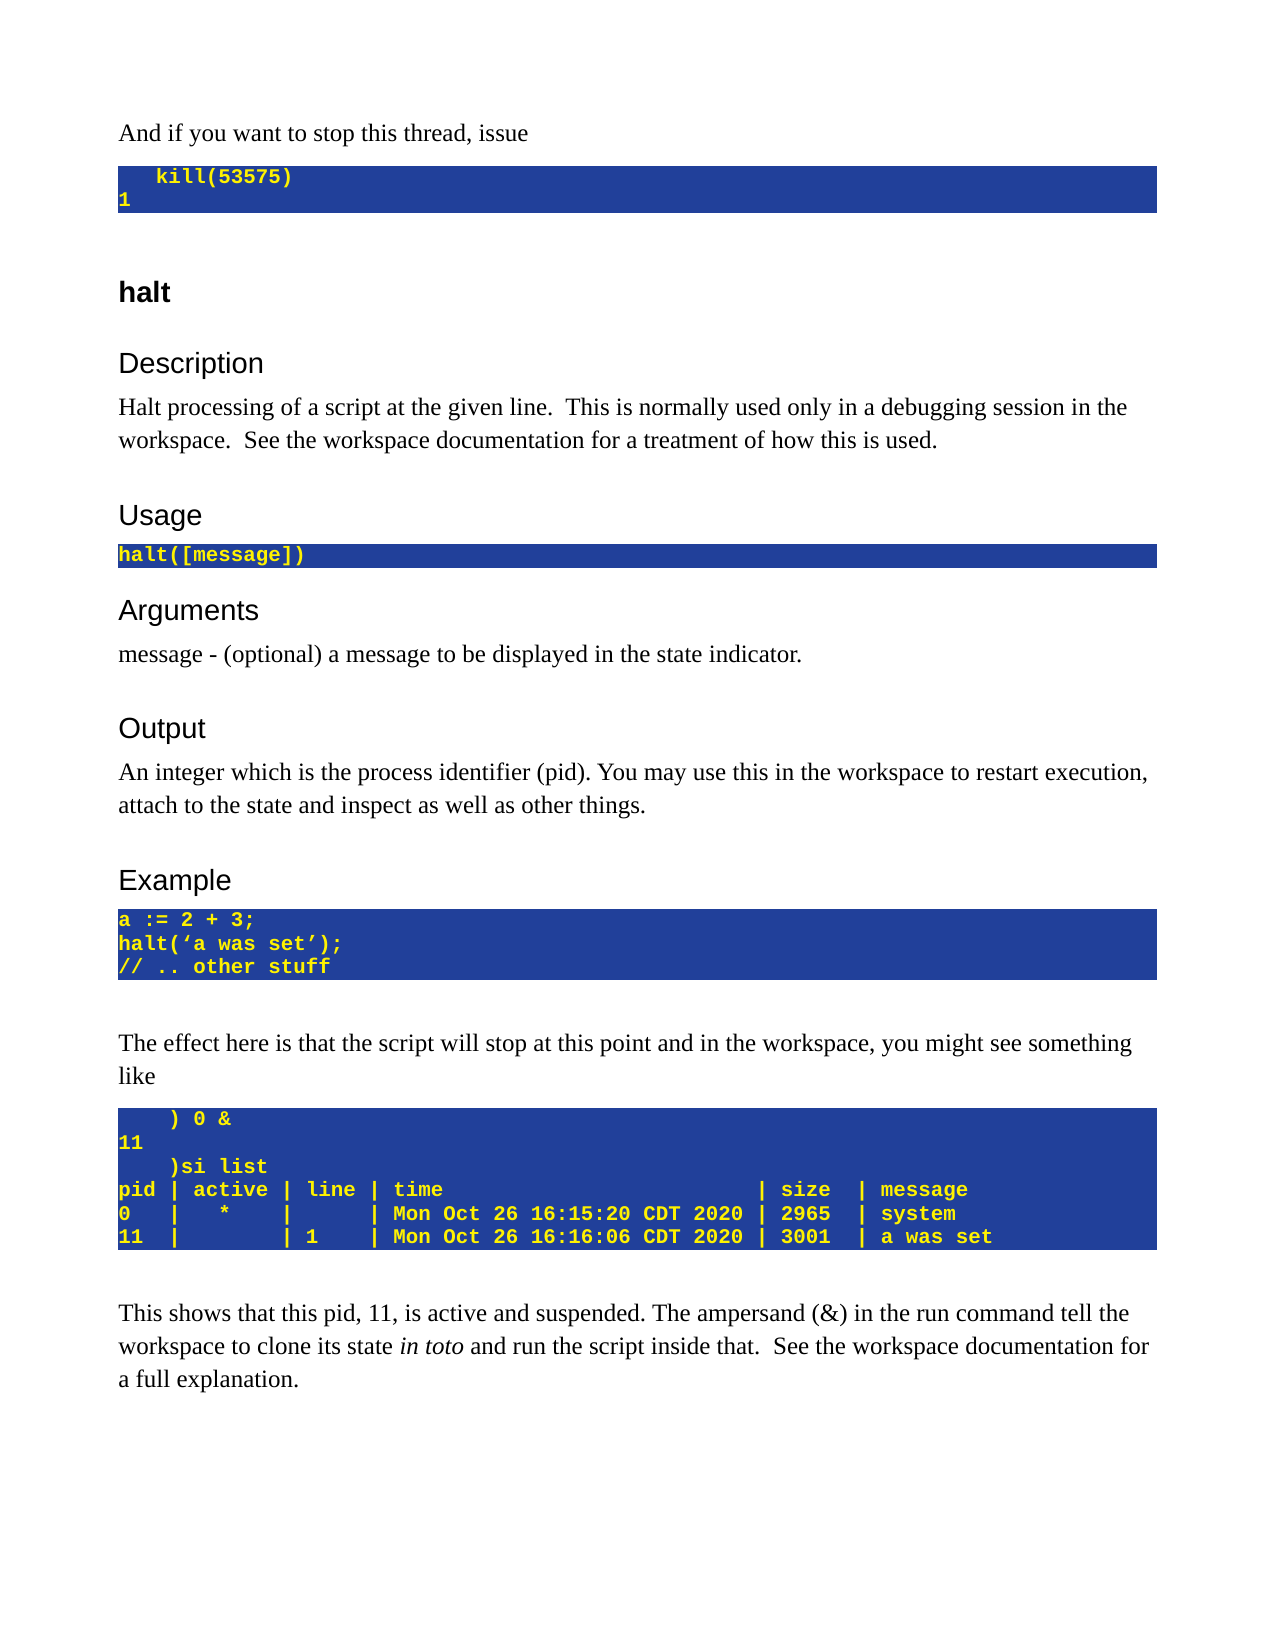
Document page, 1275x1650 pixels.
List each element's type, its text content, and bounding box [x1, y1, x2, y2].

subtitle Arguments [118, 593, 1157, 626]
text message - (optional) a message to be displayed in the state indicator. [118, 639, 1157, 668]
text )si list [118, 1156, 1157, 1179]
text The effect here is that the script will stop at this point and in the workspace, you might see something like [118, 1028, 1157, 1089]
text halt([message]) [118, 544, 1157, 568]
text // .. other stuff [118, 956, 1157, 980]
text 11 | | 1 | Mon Oct 26 16:16:06 CDT 2020 | 3001 | a was set [118, 1227, 1157, 1250]
text 11 [118, 1132, 1157, 1156]
subtitle Example [118, 863, 1157, 897]
subtitle halt [118, 275, 1157, 309]
text An integer which is the process identifier (pid). You may use this in the workspace to restart execution, attach to the state and inspect as well as other things. [118, 757, 1157, 819]
text And if you want to stop this thread, issue [118, 118, 1157, 147]
subtitle Usage [118, 498, 1157, 532]
subtitle Output [118, 711, 1157, 745]
subtitle Description [118, 346, 1157, 380]
text This shows that this pid, 11, is active and suspended. The ampersand (&) in the run command tell the workspace to clone its state in toto and run the script inside that. See the workspace documentation for a full explanation. [118, 1298, 1157, 1393]
text kill(53575) [118, 166, 1157, 189]
text ) 0 & [118, 1108, 1157, 1132]
text 1 [118, 189, 1157, 213]
text pid | active | line | time | size | message [118, 1179, 1157, 1203]
text halt(‘a was set’); [118, 933, 1157, 956]
text Halt processing of a script at the given line. This is normally used only in a debugging session in the workspace. See the workspace documentation for a treatment of how this is used. [118, 392, 1157, 454]
text a := 2 + 3; [118, 909, 1157, 933]
text 0 | * | | Mon Oct 26 16:15:20 CDT 2020 | 2965 | system [118, 1203, 1157, 1227]
